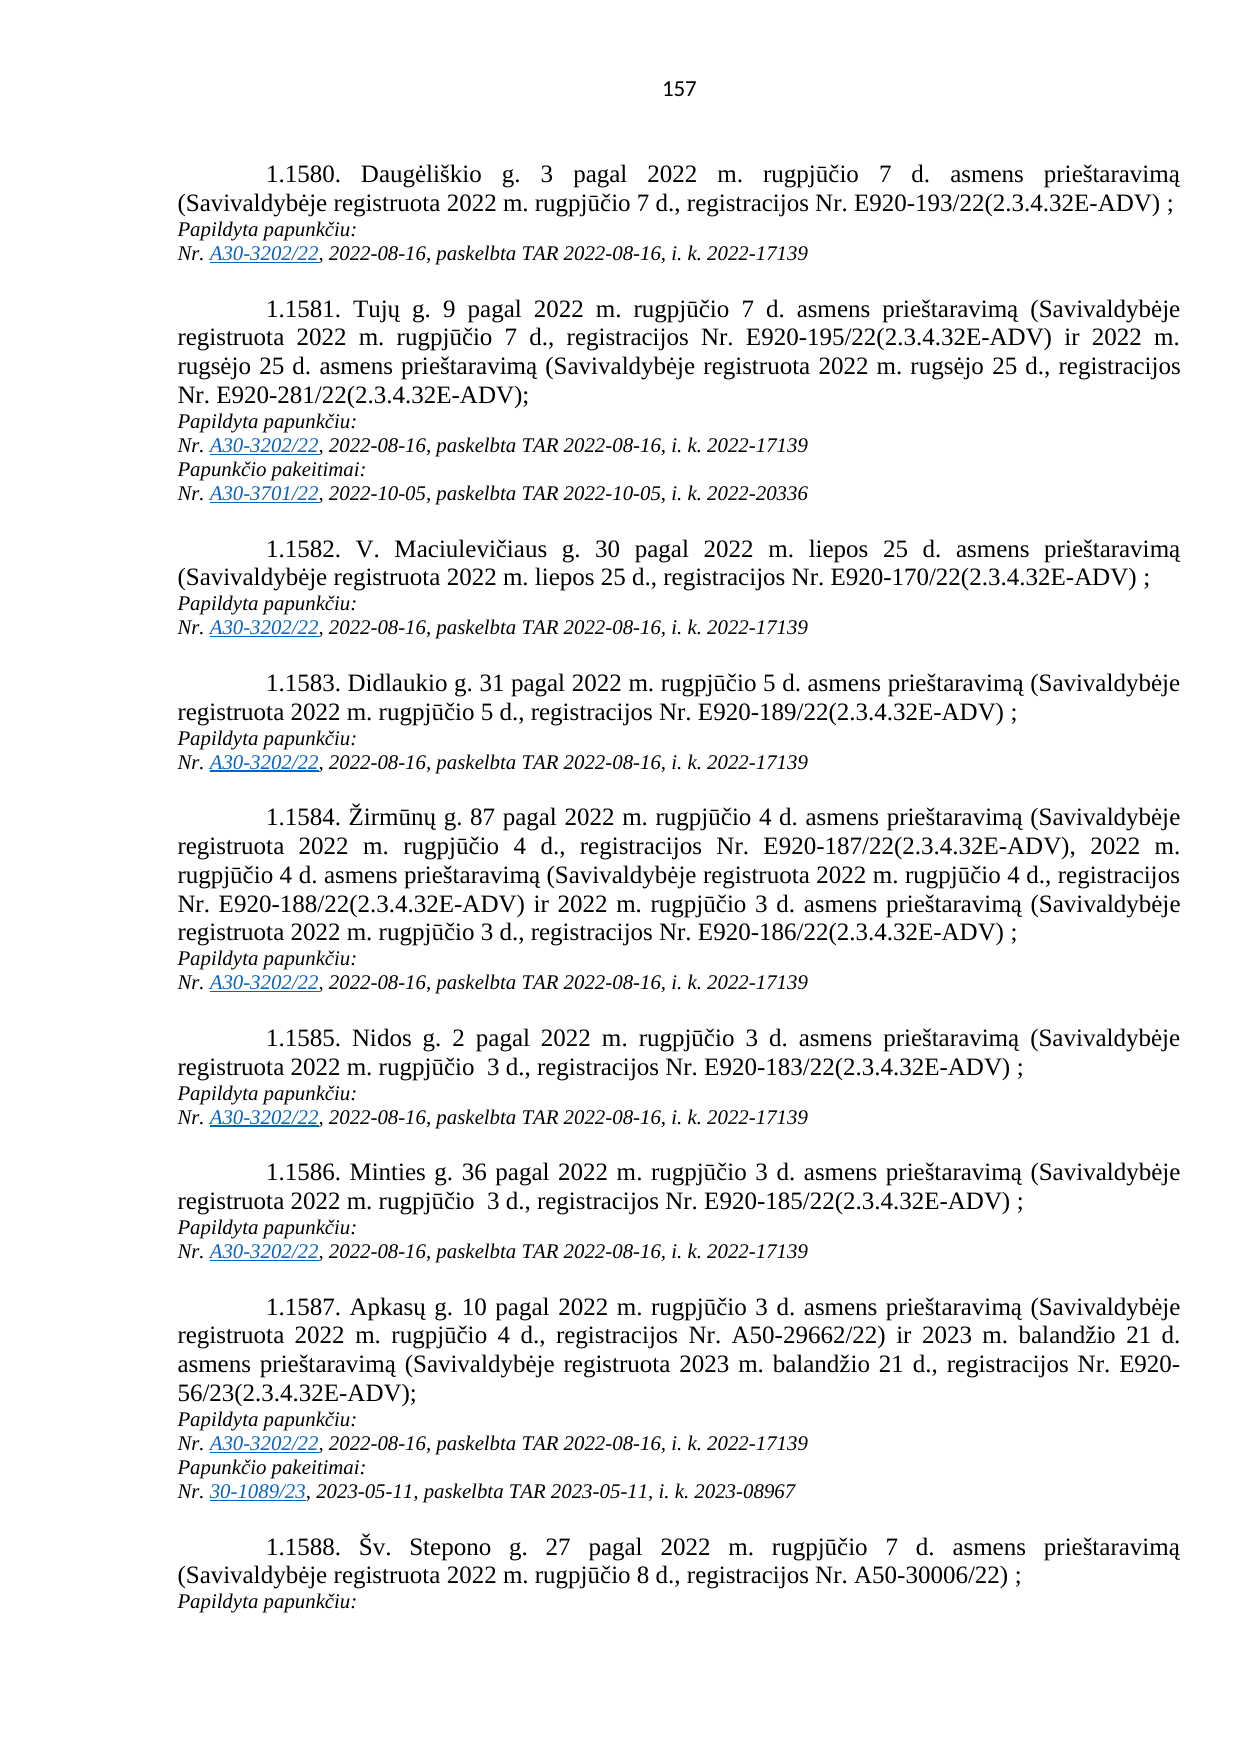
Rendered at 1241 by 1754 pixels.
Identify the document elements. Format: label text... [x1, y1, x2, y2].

text Papunkčio pakeitimai: [177, 457, 1181, 481]
text Nr. A30-3202/22, 2022-08-16, paskelbta TAR 2022-08-16, i. k. 2022-17139 [177, 615, 1181, 639]
text 1.1586. Minties g. 36 pagal 2022 m. rugpjūčio 3 d. asmens prieštaravimą (Savivaldybėje registruota 2022 m. rugpjūčio 3 d., registracijos Nr. E920-185/22(2.3.4.32E-ADV) ; [177, 1157, 1181, 1215]
text 1.1582. V. Maciulevičiaus g. 30 pagal 2022 m. liepos 25 d. asmens prieštaravimą (Savivaldybėje registruota 2022 m. liepos 25 d., registracijos Nr. E920-170/22(2.3.4.32E-ADV) ; [177, 534, 1181, 591]
text 1.1587. Apkasų g. 10 pagal 2022 m. rugpjūčio 3 d. asmens prieštaravimą (Savivaldybėje registruota 2022 m. rugpjūčio 4 d., registracijos Nr. A50-29662/22) ir 2023 m. balandžio 21 d. asmens prieštaravimą (Savivaldybėje registruota 2023 m. balandžio 21 d., registracijos Nr. E920-56/23(2.3.4.32E-ADV); [177, 1292, 1181, 1407]
text 1.1584. Žirmūnų g. 87 pagal 2022 m. rugpjūčio 4 d. asmens prieštaravimą (Savivaldybėje registruota 2022 m. rugpjūčio 4 d., registracijos Nr. E920-187/22(2.3.4.32E-ADV), 2022 m. rugpjūčio 4 d. asmens prieštaravimą (Savivaldybėje registruota 2022 m. rugpjūčio 4 d., registracijos Nr. E920-188/22(2.3.4.32E-ADV) ir 2022 m. rugpjūčio 3 d. asmens prieštaravimą (Savivaldybėje registruota 2022 m. rugpjūčio 3 d., registracijos Nr. E920-186/22(2.3.4.32E-ADV) ; [177, 802, 1181, 946]
text 1.1585. Nidos g. 2 pagal 2022 m. rugpjūčio 3 d. asmens prieštaravimą (Savivaldybėje registruota 2022 m. rugpjūčio 3 d., registracijos Nr. E920-183/22(2.3.4.32E-ADV) ; [177, 1023, 1181, 1081]
text Papildyta papunkčiu: [177, 409, 1181, 433]
text Nr. A30-3202/22, 2022-08-16, paskelbta TAR 2022-08-16, i. k. 2022-17139 [177, 241, 1181, 265]
text 1.1588. Šv. Stepono g. 27 pagal 2022 m. rugpjūčio 7 d. asmens prieštaravimą (Savivaldybėje registruota 2022 m. rugpjūčio 8 d., registracijos Nr. A50-30006/22) ; [177, 1532, 1181, 1589]
text Nr. A30-3202/22, 2022-08-16, paskelbta TAR 2022-08-16, i. k. 2022-17139 [177, 1105, 1181, 1129]
text Papildyta papunkčiu: [177, 946, 1181, 970]
text Papildyta papunkčiu: [177, 1589, 1181, 1613]
text Nr. A30-3202/22, 2022-08-16, paskelbta TAR 2022-08-16, i. k. 2022-17139 [177, 1431, 1181, 1455]
text Papildyta papunkčiu: [177, 591, 1181, 615]
text Nr. A30-3202/22, 2022-08-16, paskelbta TAR 2022-08-16, i. k. 2022-17139 [177, 970, 1181, 994]
text 1.1581. Tujų g. 9 pagal 2022 m. rugpjūčio 7 d. asmens prieštaravimą (Savivaldybėje registruota 2022 m. rugpjūčio 7 d., registracijos Nr. E920-195/22(2.3.4.32E-ADV) ir 2022 m. rugsėjo 25 d. asmens prieštaravimą (Savivaldybėje registruota 2022 m. rugsėjo 25 d., registracijos Nr. E920-281/22(2.3.4.32E-ADV); [177, 294, 1181, 409]
text Nr. A30-3202/22, 2022-08-16, paskelbta TAR 2022-08-16, i. k. 2022-17139 [177, 750, 1181, 774]
text Nr. A30-3202/22, 2022-08-16, paskelbta TAR 2022-08-16, i. k. 2022-17139 [177, 433, 1181, 457]
text Papildyta papunkčiu: [177, 1215, 1181, 1239]
text Papildyta papunkčiu: [177, 217, 1181, 241]
text Nr. A30-3202/22, 2022-08-16, paskelbta TAR 2022-08-16, i. k. 2022-17139 [177, 1239, 1181, 1263]
text Nr. 30-1089/23, 2023-05-11, paskelbta TAR 2023-05-11, i. k. 2023-08967 [177, 1479, 1181, 1503]
text Papildyta papunkčiu: [177, 1081, 1181, 1105]
text Papildyta papunkčiu: [177, 1407, 1181, 1431]
text Papildyta papunkčiu: [177, 726, 1181, 750]
text Papunkčio pakeitimai: [177, 1455, 1181, 1479]
text 1.1583. Didlaukio g. 31 pagal 2022 m. rugpjūčio 5 d. asmens prieštaravimą (Savivaldybėje registruota 2022 m. rugpjūčio 5 d., registracijos Nr. E920-189/22(2.3.4.32E-ADV) ; [177, 668, 1181, 726]
text 1.1580. Daugėliškio g. 3 pagal 2022 m. rugpjūčio 7 d. asmens prieštaravimą (Savivaldybėje registruota 2022 m. rugpjūčio 7 d., registracijos Nr. E920-193/22(2.3.4.32E-ADV) ; [177, 159, 1181, 217]
text Nr. A30-3701/22, 2022-10-05, paskelbta TAR 2022-10-05, i. k. 2022-20336 [177, 481, 1181, 505]
